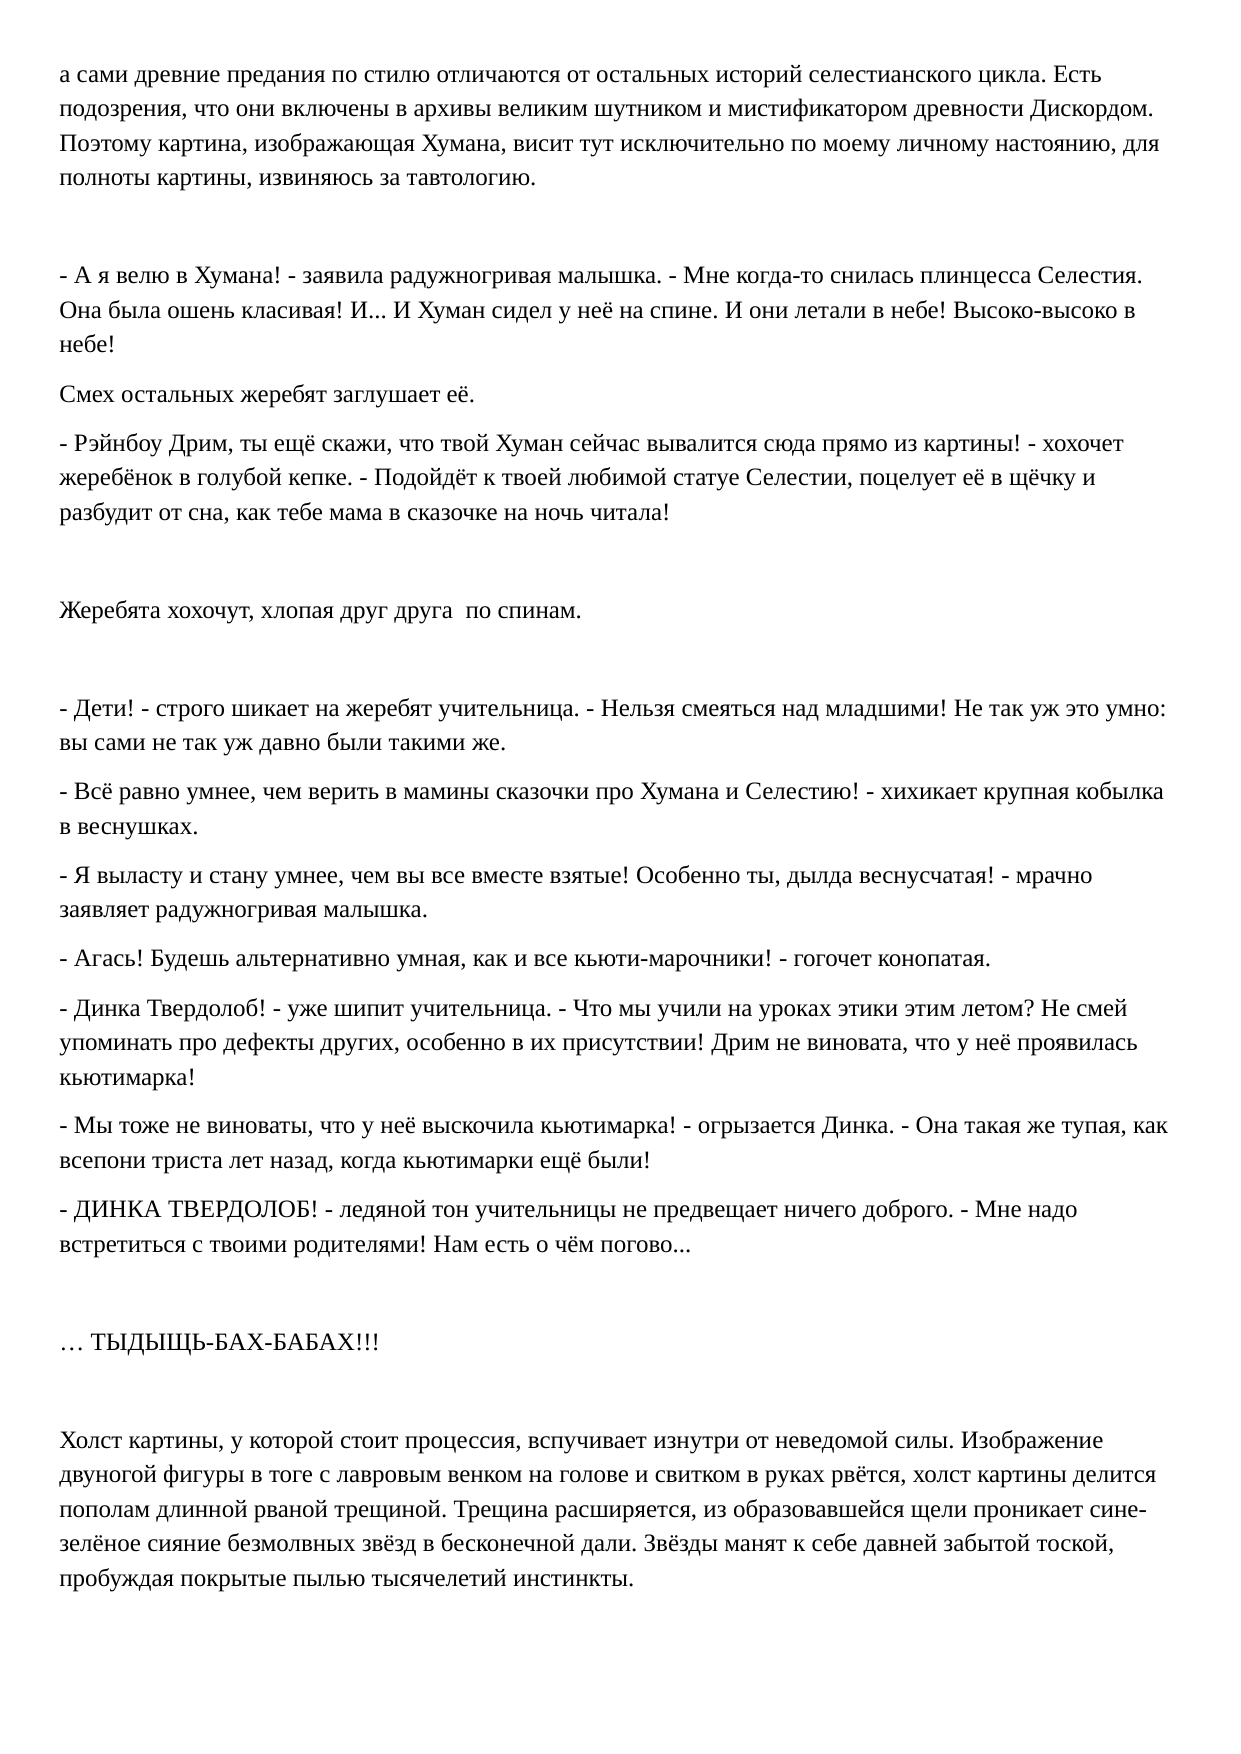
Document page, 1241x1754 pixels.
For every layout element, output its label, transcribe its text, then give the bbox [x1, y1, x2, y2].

text - А я велю в Хумана! - заявила радужногривая малышка. - Мне когда-то снилась плинцесса Селестия. Она была ошень класивая! И... И Хуман сидел у неё на спине. И они летали в небе! Высоко-высоко в небе! [59, 261, 1181, 358]
text - Рэйнбоу Дрим, ты ещё скажи, что твой Хуман сейчас вывалится сюда прямо из картины! - хохочет жеребёнок в голубой кепке. - Подойдёт к твоей любимой статуе Селестии, поцелует её в щёчку и разбудит от сна, как тебе мама в сказочке на ночь читала! [59, 428, 1181, 525]
text … ТЫДЫЩЬ-БАХ-БАБАХ!!! [59, 1327, 1181, 1356]
text - Мы тоже не виноваты, что у неё выскочила кьютимарка! - огрызается Динка. - Она такая же тупая, как всепони триста лет назад, когда кьютимарки ещё были! [59, 1111, 1181, 1174]
text - ДИНКА ТВЕРДОЛОБ! - ледяной тон учительницы не предвещает ничего доброго. - Мне надо встретиться с твоими родителями! Нам есть о чём погово... [59, 1194, 1181, 1257]
text - Агась! Будешь альтернативно умная, как и все кьюти-марочники! - гогочет конопатая. [59, 943, 1181, 972]
text - Динка Твердолоб! - уже шипит учительница. - Что мы учили на уроках этики этим летом? Не смей упоминать про дефекты других, особенно в их присутствии! Дрим не виновата, что у неё проявилась кьютимарка! [59, 993, 1181, 1090]
text Жеребята хохочут, хлопая друг друга по спинам. [59, 595, 1181, 623]
text - Я выласту и стану умнее, чем вы все вместе взятые! Особенно ты, дылда веснусчатая! - мрачно заявляет радужногривая малышка. [59, 860, 1181, 923]
text а сами древние предания по стилю отличаются от остальных историй селестианского цикла. Есть подозрения, что они включены в архивы великим шутником и мистификатором древности Дискордом. Поэтому картина, изображающая Хумана, висит тут исключительно по моему личному настоянию, для полноты картины, извиняюсь за тавтологию. [59, 59, 1181, 191]
text Смех остальных жеребят заглушает её. [59, 379, 1181, 407]
text - Дети! - строго шикает на жеребят учительница. - Нельзя смеяться над младшими! Не так уж это умно: вы сами не так уж давно были такими же. [59, 693, 1181, 756]
text - Всё равно умнее, чем верить в мамины сказочки про Хумана и Селестию! - хихикает крупная кобылка в веснушках. [59, 776, 1181, 840]
text Холст картины, у которой стоит процессия, вспучивает изнутри от неведомой силы. Изображение двуногой фигуры в тоге с лавровым венком на голове и свитком в руках рвётся, холст картины делится пополам длинной рваной трещиной. Трещина расширяется, из образовавшейся щели проникает сине-зелёное сияние безмолвных звёзд в бесконечной дали. Звёзды манят к себе давней забытой тоской, пробуждая покрытые пылью тысячелетий инстинкты. [59, 1425, 1181, 1592]
